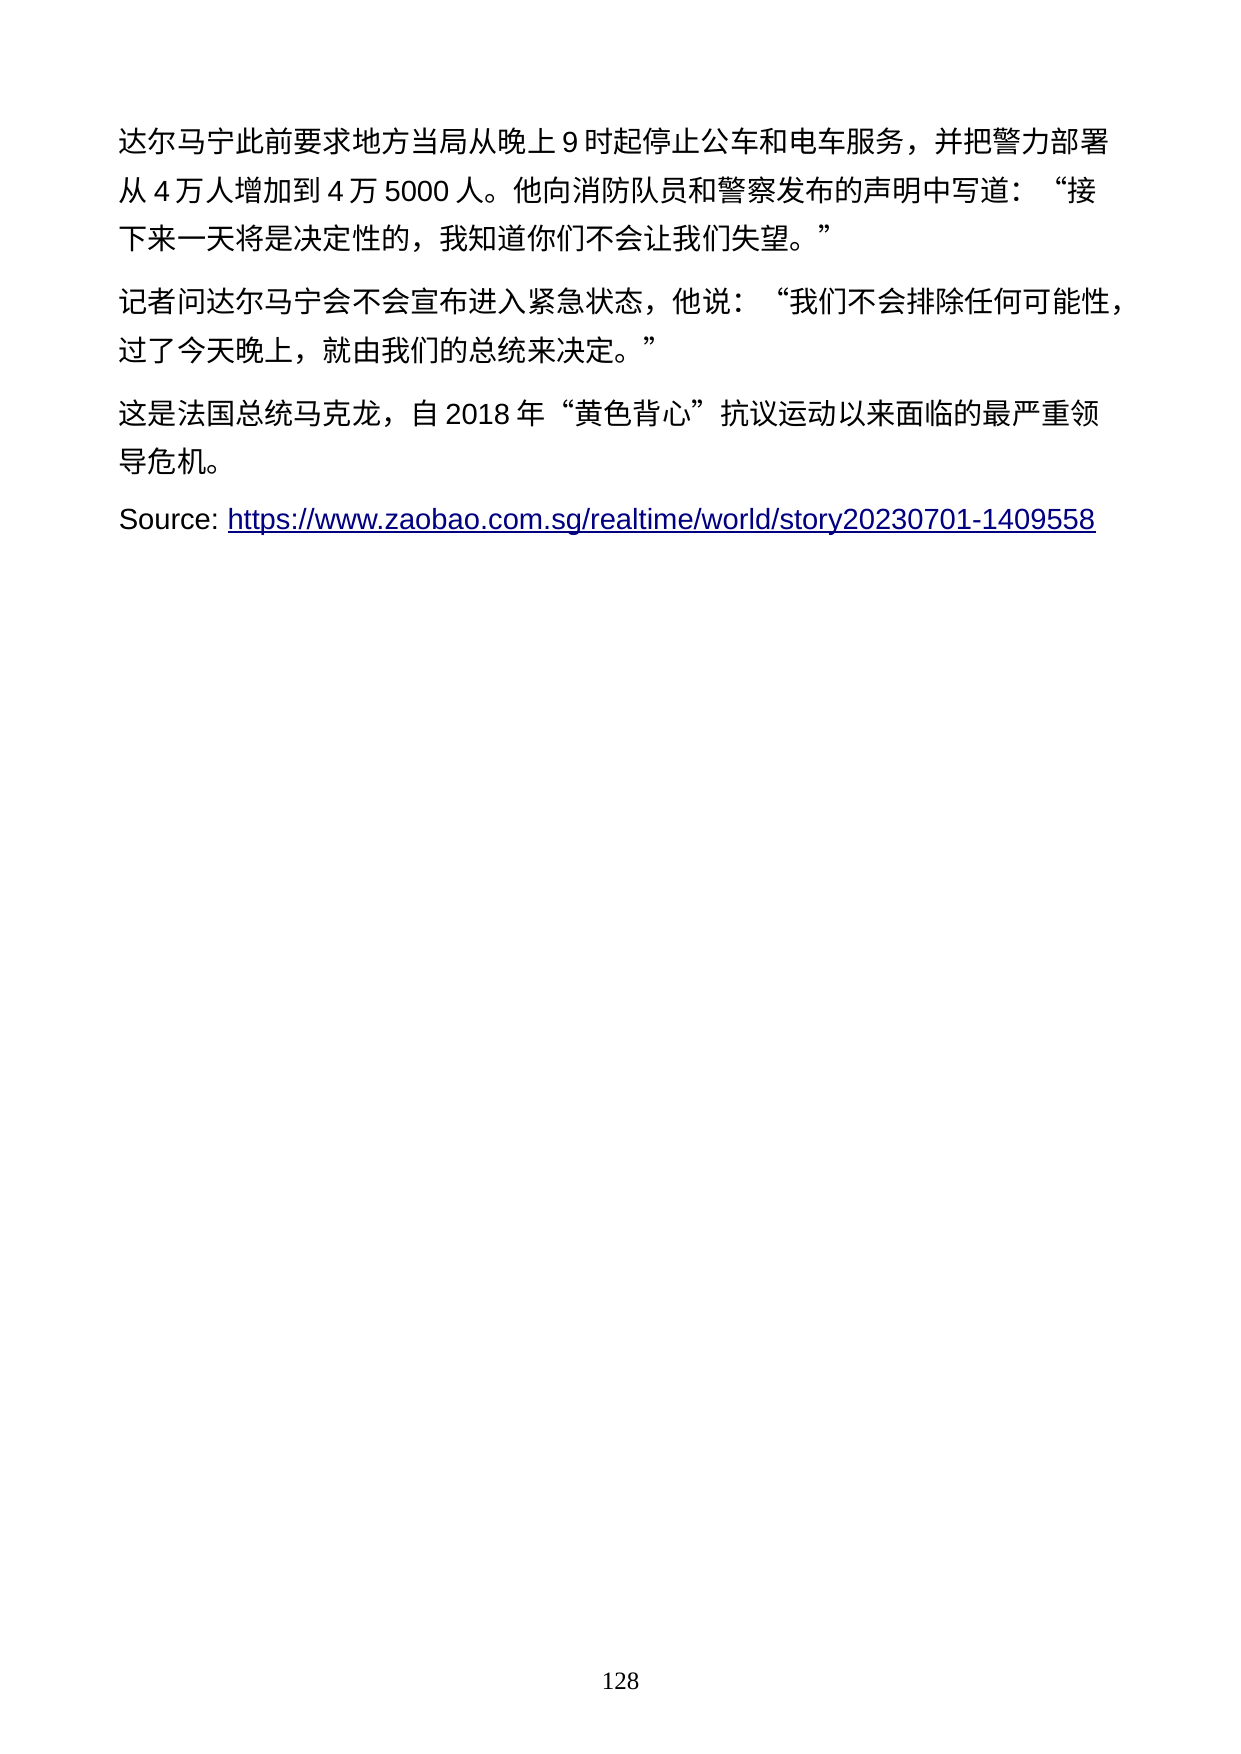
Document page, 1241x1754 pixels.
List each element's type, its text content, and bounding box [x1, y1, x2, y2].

text 记者问达尔马宁会不会宣布进入紧急状态，他说：“我们不会排除任何可能性，过了今天晚上，就由我们的总统来决定。” [118, 279, 1122, 369]
text 这是法国总统马克龙，自2018年“黄色背心”抗议运动以来面临的最严重领导危机。 [118, 390, 1122, 481]
text Source: https://www.zaobao.com.sg/realtime/world/story20230701-1409558 [118, 502, 1122, 536]
text 达尔马宁此前要求地方当局从晚上9时起停止公车和电车服务，并把警力部署从4万人增加到4万5000人。他向消防队员和警察发布的声明中写道：“接下来一天将是决定性的，我知道你们不会让我们失望。” [118, 118, 1122, 258]
